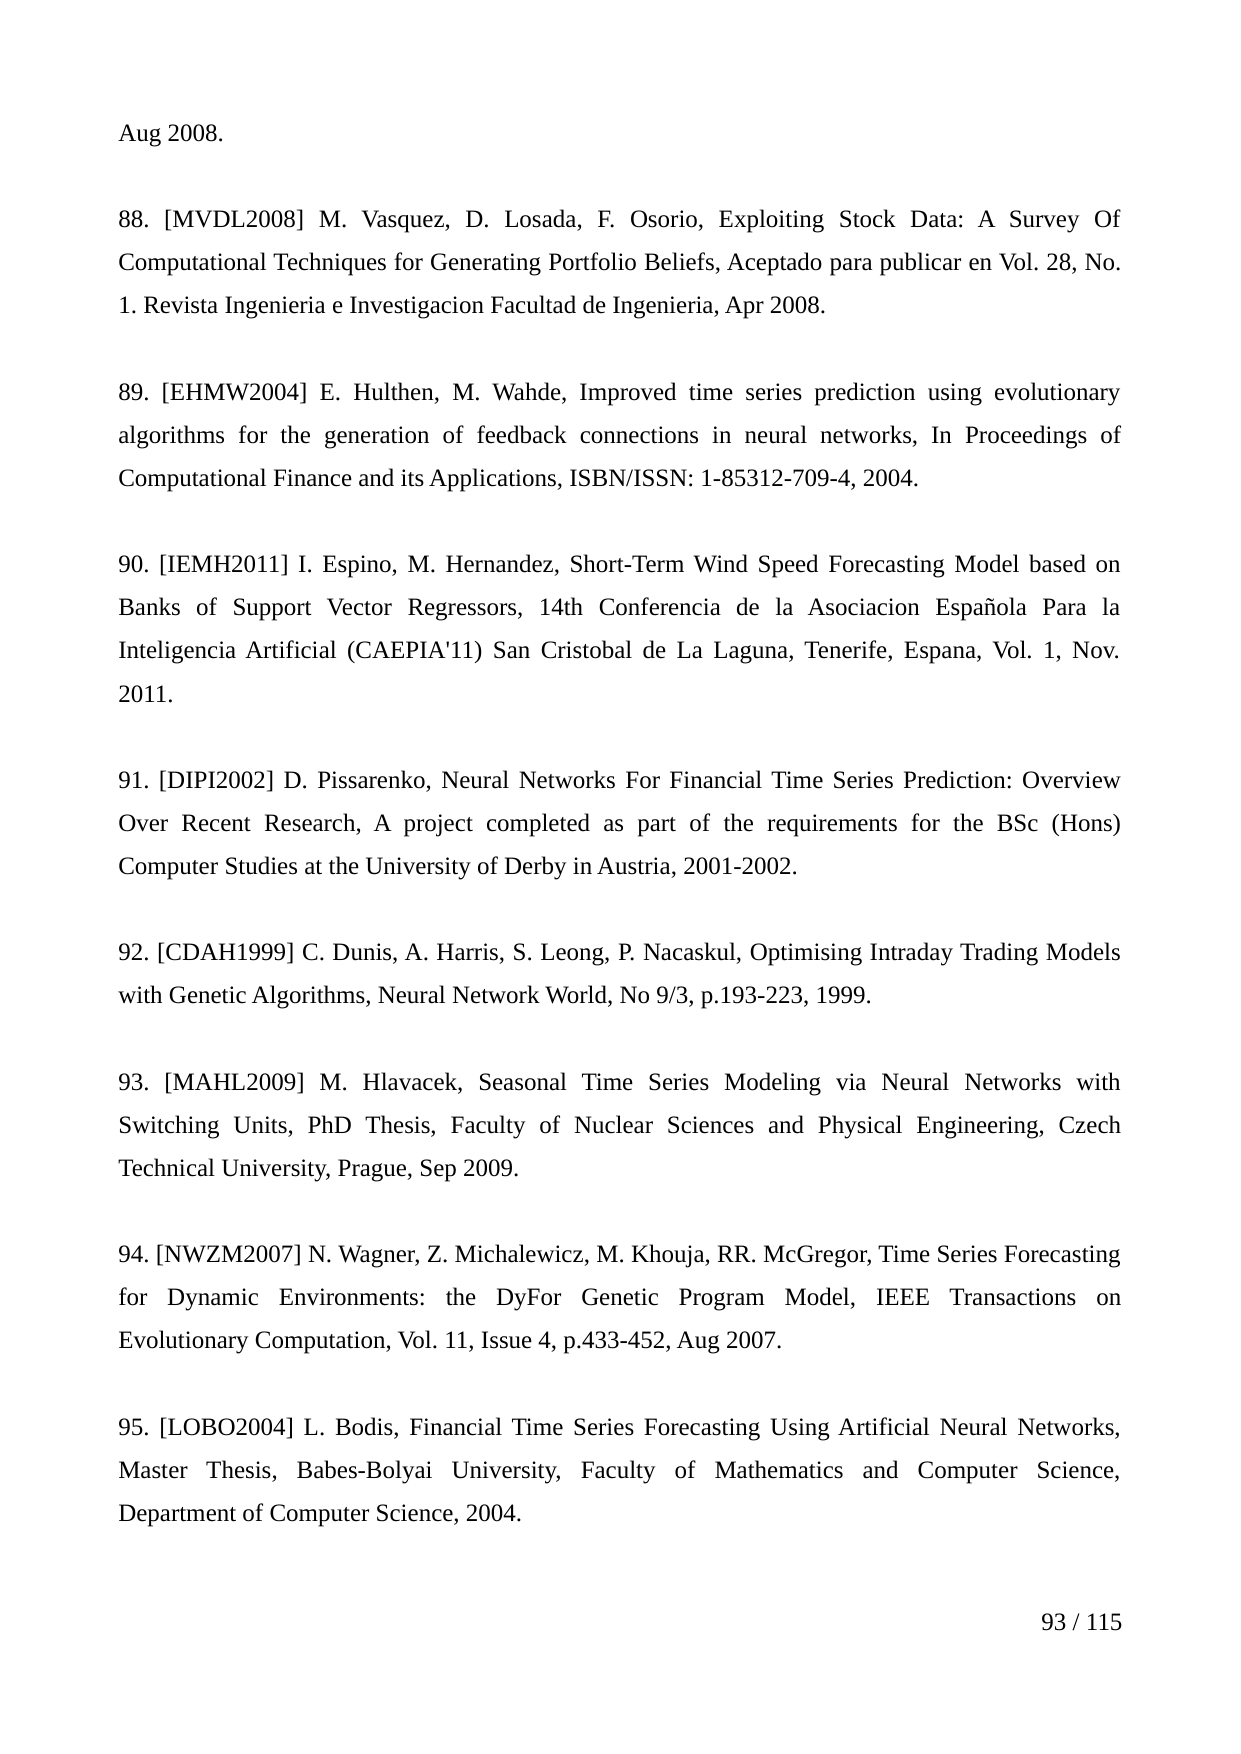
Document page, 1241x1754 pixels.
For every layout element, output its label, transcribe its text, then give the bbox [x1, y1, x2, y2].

text 92. [CDAH1999] C. Dunis, A. Harris, S. Leong, P. Nacaskul, Optimising Intraday Trading Models with Genetic Algorithms, Neural Network World, No 9/3, p.193-223, 1999. [118, 937, 1122, 1009]
text 88. [MVDL2008] M. Vasquez, D. Losada, F. Osorio, Exploiting Stock Data: A Survey Of Computational Techniques for Generating Portfolio Beliefs, Aceptado para publicar en Vol. 28, No. 1. Revista Ingenieria e Investigacion Facultad de Ingenieria, Apr 2008. [118, 204, 1122, 319]
text 89. [EHMW2004] E. Hulthen, M. Wahde, Improved time series prediction using evolutionary algorithms for the generation of feedback connections in neural networks, In Proceedings of Computational Finance and its Applications, ISBN/ISSN: 1-85312-709-4, 2004. [118, 377, 1122, 492]
text 91. [DIPI2002] D. Pissarenko, Neural Networks For Financial Time Series Prediction: Overview Over Recent Research, A project completed as part of the requirements for the BSc (Hons) Computer Studies at the University of Derby in Austria, 2001-2002. [118, 765, 1122, 880]
text 93. [MAHL2009] M. Hlavacek, Seasonal Time Series Modeling via Neural Networks with Switching Units, PhD Thesis, Faculty of Nuclear Sciences and Physical Engineering, Czech Technical University, Prague, Sep 2009. [118, 1067, 1122, 1182]
text 95. [LOBO2004] L. Bodis, Financial Time Series Forecasting Using Artificial Neural Networks, Master Thesis, Babes-Bolyai University, Faculty of Mathematics and Computer Science, Department of Computer Science, 2004. [118, 1412, 1122, 1527]
text 90. [IEMH2011] I. Espino, M. Hernandez, Short-Term Wind Speed Forecasting Model based on Banks of Support Vector Regressors, 14th Conferencia de la Asociacion Española Para la Inteligencia Artificial (CAEPIA'11) San Cristobal de La Laguna, Tenerife, Espana, Vol. 1, Nov. 2011. [118, 549, 1122, 707]
text 94. [NWZM2007] N. Wagner, Z. Michalewicz, M. Khouja, RR. McGregor, Time Series Forecasting for Dynamic Environments: the DyFor Genetic Program Model, IEEE Transactions on Evolutionary Computation, Vol. 11, Issue 4, p.433-452, Aug 2007. [118, 1239, 1122, 1354]
text Aug 2008. [118, 118, 1122, 147]
